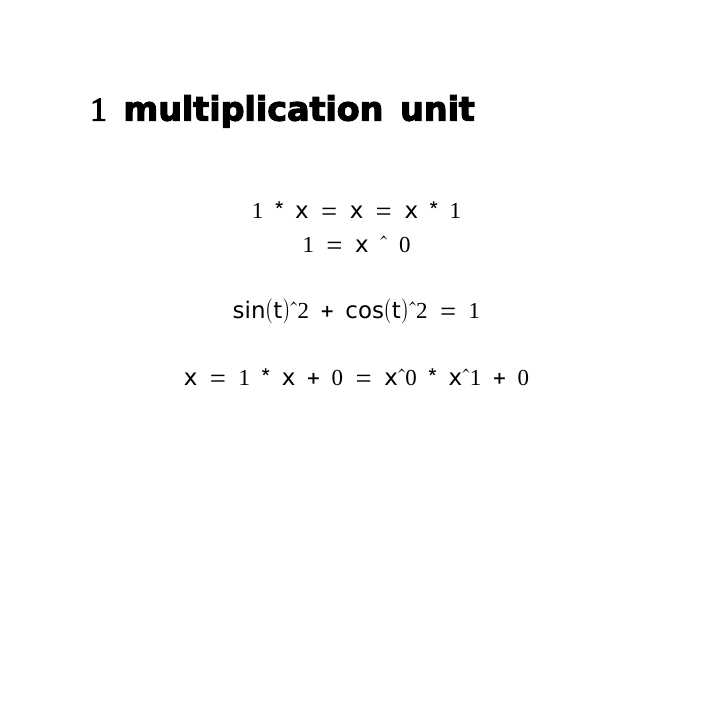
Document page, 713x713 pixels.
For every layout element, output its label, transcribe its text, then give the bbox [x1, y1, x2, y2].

text x = 1 * x + 0 = x^0 * x^1 + 0 [90, 369, 622, 390]
text 1 * x = x = x * 1 [90, 203, 622, 223]
text 1 = x ^ 0 [90, 236, 622, 257]
subtitle 1 multiplication unit [90, 97, 622, 128]
text sin(t)^2 + cos(t)^2 = 1 [90, 303, 622, 323]
